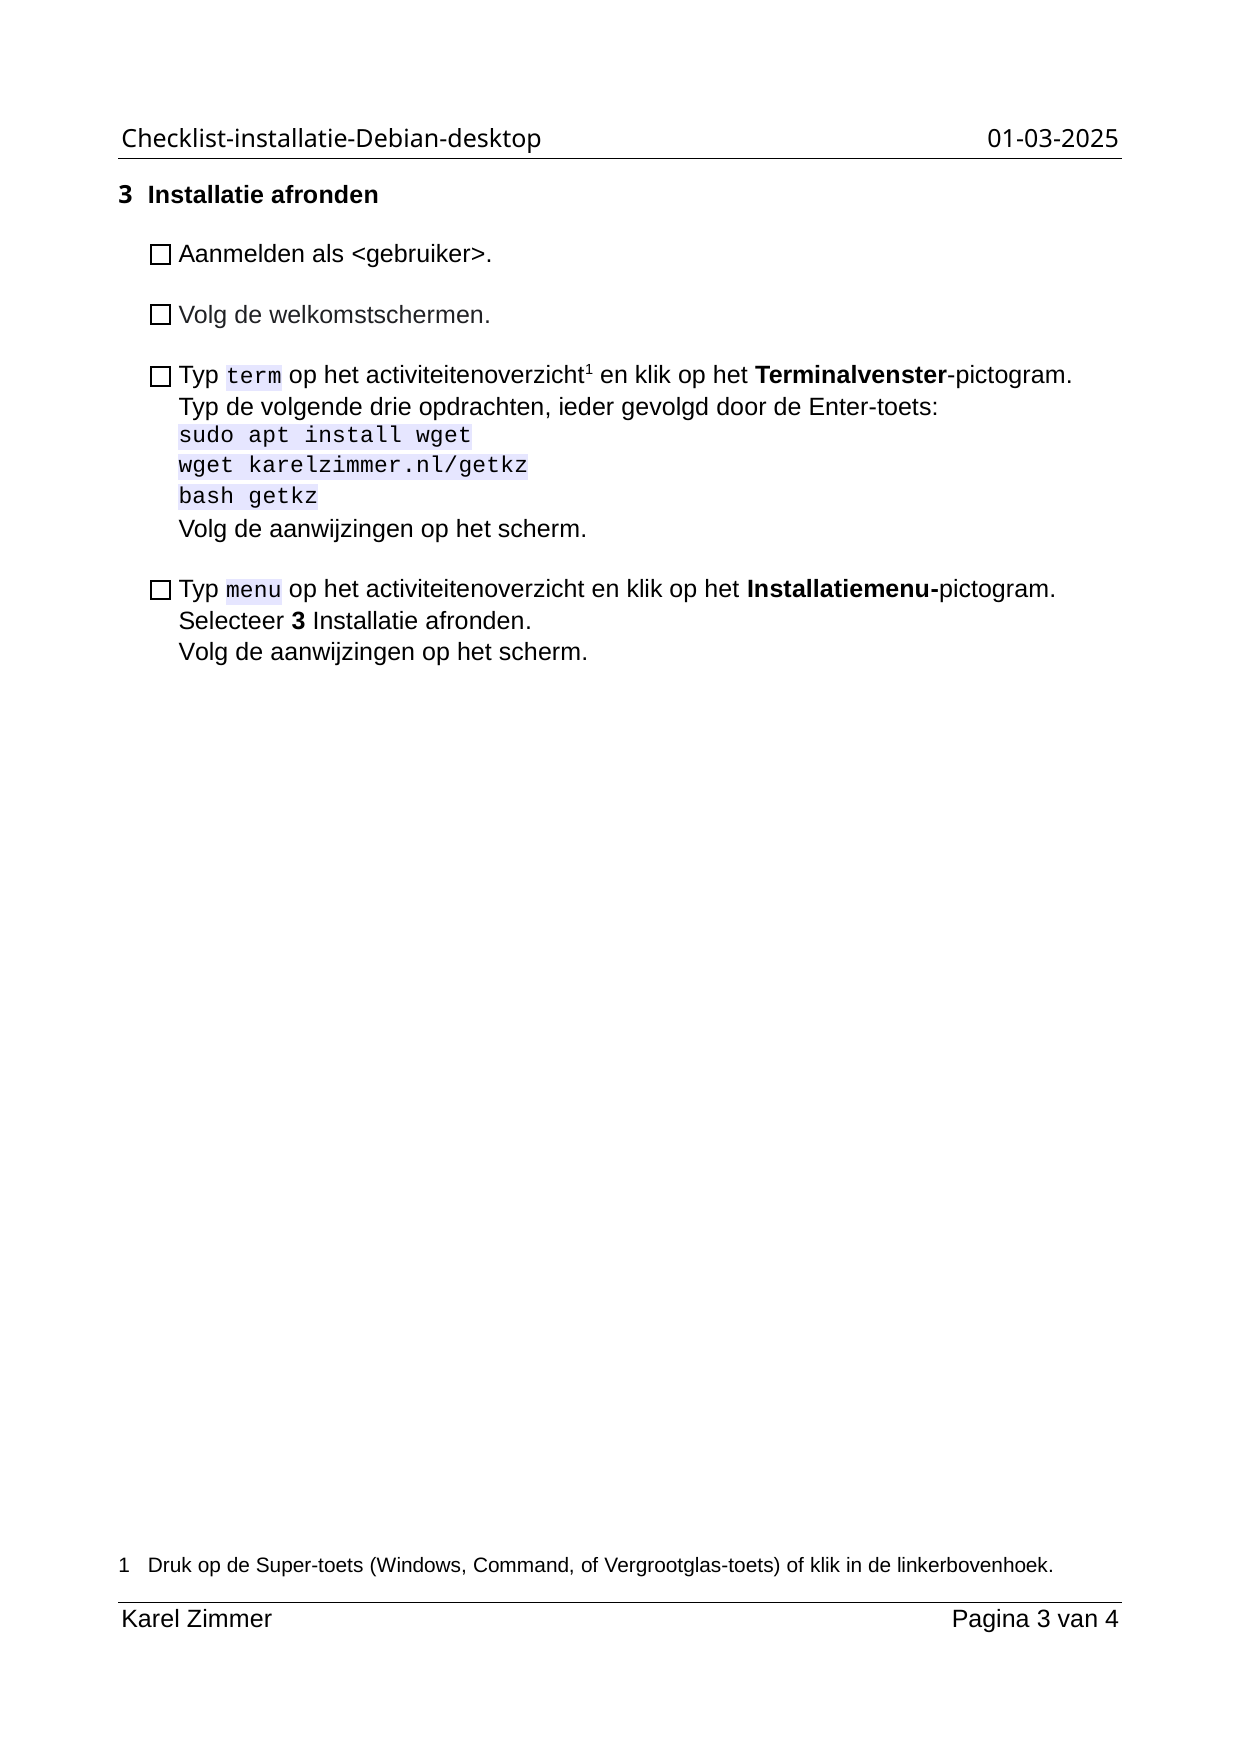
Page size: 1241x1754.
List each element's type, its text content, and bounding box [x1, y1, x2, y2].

table_cell [142, 453, 177, 483]
table_cell [118, 269, 142, 300]
table_cell [142, 514, 177, 544]
list Installatie afronden [118, 177, 1122, 211]
table_cell [118, 360, 142, 392]
table_cell [118, 574, 142, 606]
table_cell [142, 330, 177, 360]
table_cell [177, 330, 1122, 360]
table_cell [118, 514, 142, 544]
table_cell Volg de aanwijzingen op het scherm. [177, 636, 1122, 667]
table_cell [142, 483, 177, 513]
table_cell [118, 330, 142, 360]
table_cell [142, 300, 177, 330]
table_cell sudo apt install wget [177, 423, 1122, 453]
table_cell [142, 360, 177, 392]
table_cell [118, 453, 142, 483]
table_cell Typ term op het activiteitenoverzicht en klik op het Terminalvenster-pictogram. [177, 360, 1122, 392]
table_cell Selecteer 3 Installatie afronden. [177, 606, 1122, 636]
table_cell [177, 544, 1122, 574]
table_cell [118, 483, 142, 513]
table_header [118, 239, 142, 269]
table_cell [142, 544, 177, 574]
table_cell bash getkz [177, 483, 1122, 513]
table_cell Volg de welkomstschermen. [177, 300, 1122, 330]
table_cell [118, 636, 142, 667]
table_cell Volg de aanwijzingen op het scherm. [177, 514, 1122, 544]
table_cell wget karelzimmer.nl/getkz [177, 453, 1122, 483]
table_cell [118, 606, 142, 636]
table_header Aanmelden als <gebruiker>. [177, 239, 1122, 269]
table_cell [118, 544, 142, 574]
table_cell Typ de volgende drie opdrachten, ieder gevolgd door de Enter-toets: [177, 392, 1122, 422]
table_cell [118, 392, 142, 422]
table_cell [142, 606, 177, 636]
table_cell [142, 269, 177, 300]
table_cell [118, 300, 142, 330]
table_cell [177, 269, 1122, 300]
table_header [142, 239, 177, 269]
table_cell [142, 392, 177, 422]
table_cell [142, 574, 177, 606]
table_cell [118, 423, 142, 453]
table_cell Typ menu op het activiteitenoverzicht en klik op het Installatiemenu-pictogram. [177, 574, 1122, 606]
table_cell [142, 636, 177, 667]
table_cell [142, 423, 177, 453]
